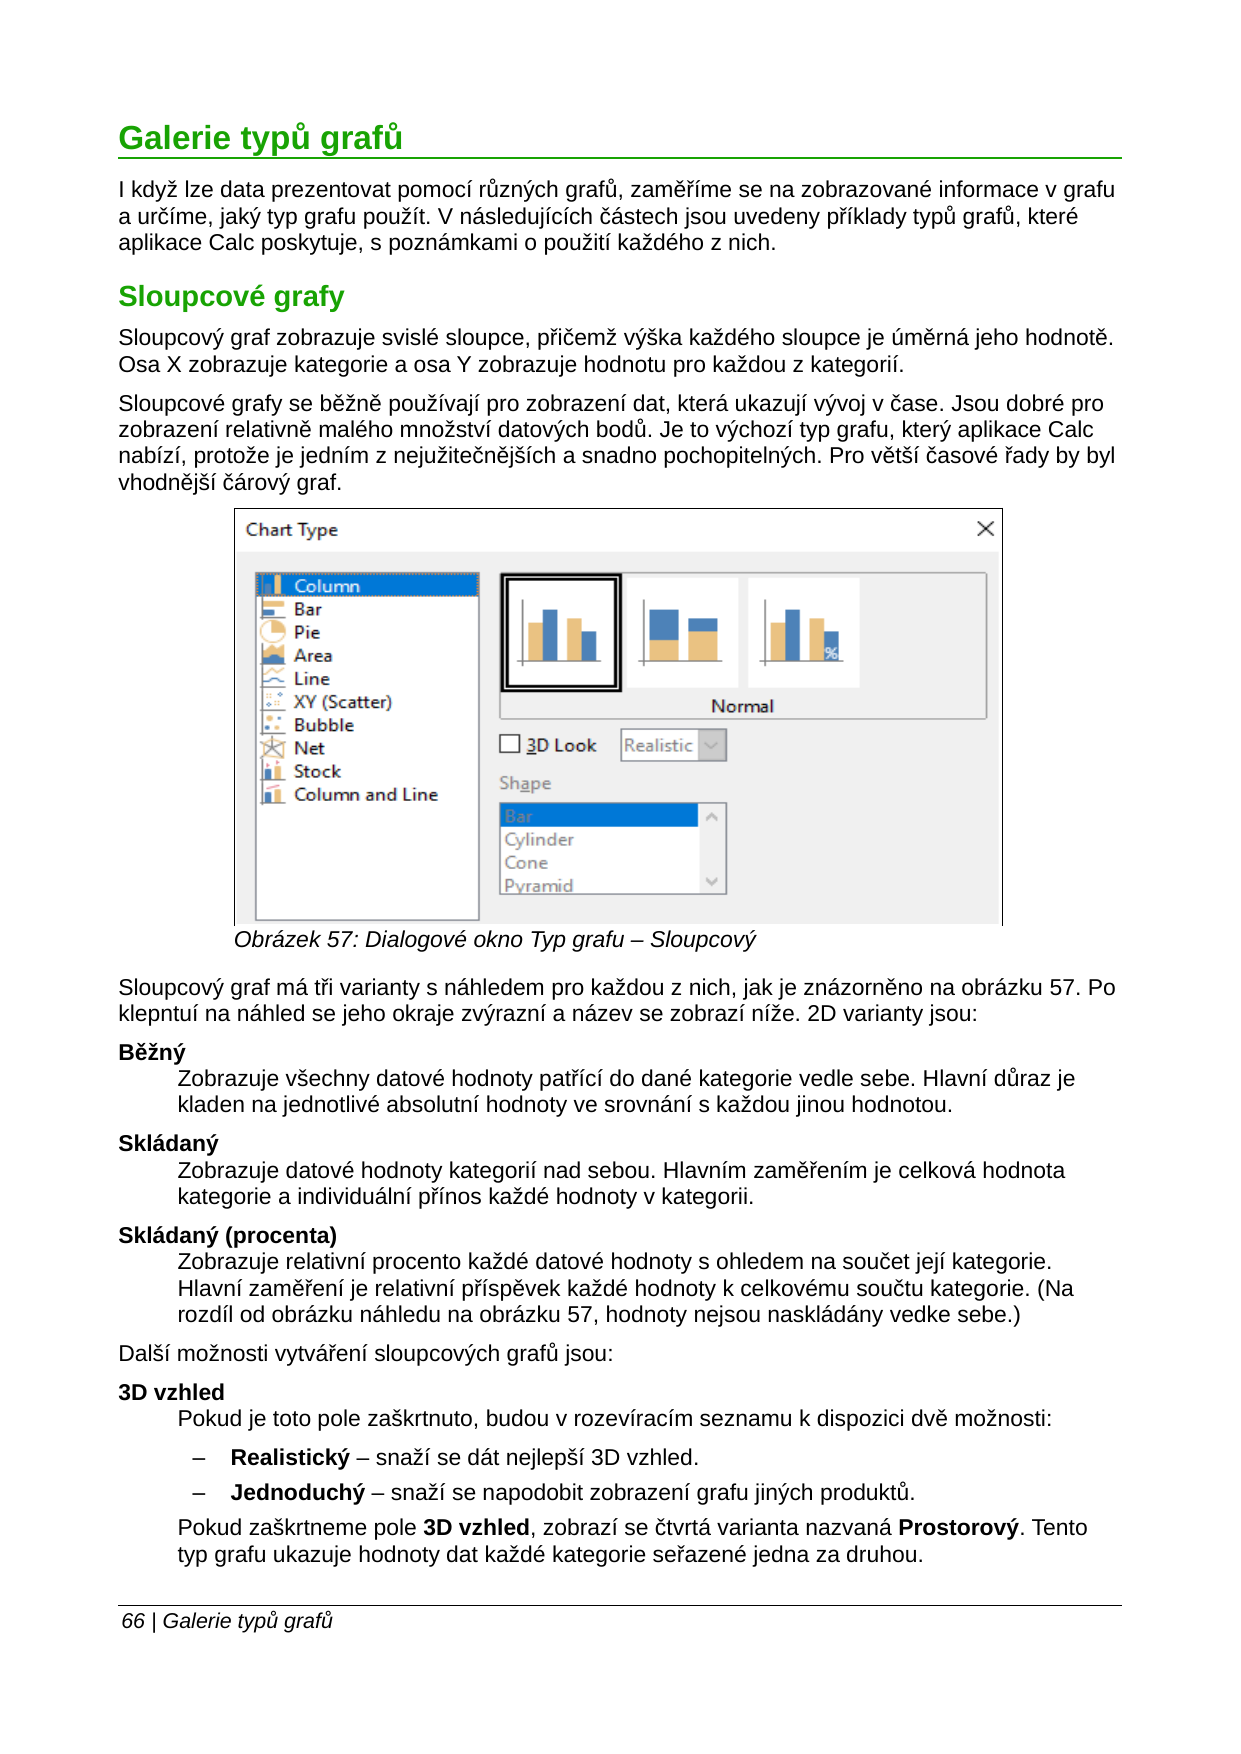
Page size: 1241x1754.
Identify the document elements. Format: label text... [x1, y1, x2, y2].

text Obrázek 57: Dialogové okno Typ grafu – Sloupcový [234, 924, 1007, 953]
text Běžný [118, 1039, 1122, 1065]
text Další možnosti vytváření sloupcových grafů jsou: [118, 1340, 1122, 1366]
list Realistický – snaží se dát nejlepší 3D vzhled. [192, 1444, 1122, 1470]
text Sloupcové grafy se běžně používají pro zobrazení dat, která ukazují vývoj v čase. Jsou dobré pro zobrazení relativně malého množství datových bodů. Je to výchozí typ grafu, který aplikace Calc nabízí, protože je jedním z nejužitečnějších a snadno pochopitelných. Pro větší časové řady by byl vhodnější čárový graf. [118, 389, 1122, 495]
text Pokud je toto pole zaškrtnuto, budou v rozevíracím seznamu k dispozici dvě možnosti: [177, 1405, 1122, 1431]
text Zobrazuje relativní procento každé datové hodnoty s ohledem na součet její kategorie. Hlavní zaměření je relativní příspěvek každé hodnoty k celkovému součtu kategorie. (Na rozdíl od obrázku náhledu na obrázku 57, hodnoty nejsou naskládány vedke sebe.) [177, 1248, 1122, 1327]
text Zobrazuje datové hodnoty kategorií nad sebou. Hlavním zaměřením je celková hodnota kategorie a individuální přínos každé hodnoty v kategorii. [177, 1157, 1122, 1209]
subtitle Galerie typů grafů [118, 118, 1122, 157]
text Sloupcový graf má tři varianty s náhledem pro každou z nich, jak je znázorněno na obrázku 57. Po klepntuí na náhled se jeho okraje zvýrazní a název se zobrazí níže. 2D varianty jsou: [118, 973, 1122, 1026]
text Skládaný (procenta) [118, 1222, 1122, 1248]
text I když lze data prezentovat pomocí různých grafů, zaměříme se na zobrazované informace v grafu a určíme, jaký typ grafu použít. V následujících částech jsou uvedeny příklady typů grafů, které aplikace Calc poskytuje, s poznámkami o použití každého z nich. [118, 176, 1122, 255]
text Zobrazuje všechny datové hodnoty patřící do dané kategorie vedle sebe. Hlavní důraz je kladen na jednotlivé absolutní hodnoty ve srovnání s každou jinou hodnotou. [177, 1065, 1122, 1118]
text Sloupcový graf zobrazuje svislé sloupce, přičemž výška každého sloupce je úměrná jeho hodnotě. Osa X zobrazuje kategorie a osa Y zobrazuje hodnotu pro každou z kategorií. [118, 324, 1122, 377]
text Pokud zaškrtneme pole 3D vzhled, zobrazí se čtvrtá varianta nazvaná Prostorový. Tento typ grafu ukazuje hodnoty dat každé kategorie seřazené jedna za druhou. [177, 1514, 1122, 1567]
subtitle Sloupcové grafy [118, 279, 1122, 313]
picture [236, 510, 999, 924]
text 3D vzhled [118, 1378, 1122, 1405]
list Jednoduchý – snaží se napodobit zobrazení grafu jiných produktů. [192, 1479, 1122, 1505]
text Skládaný [118, 1130, 1122, 1157]
